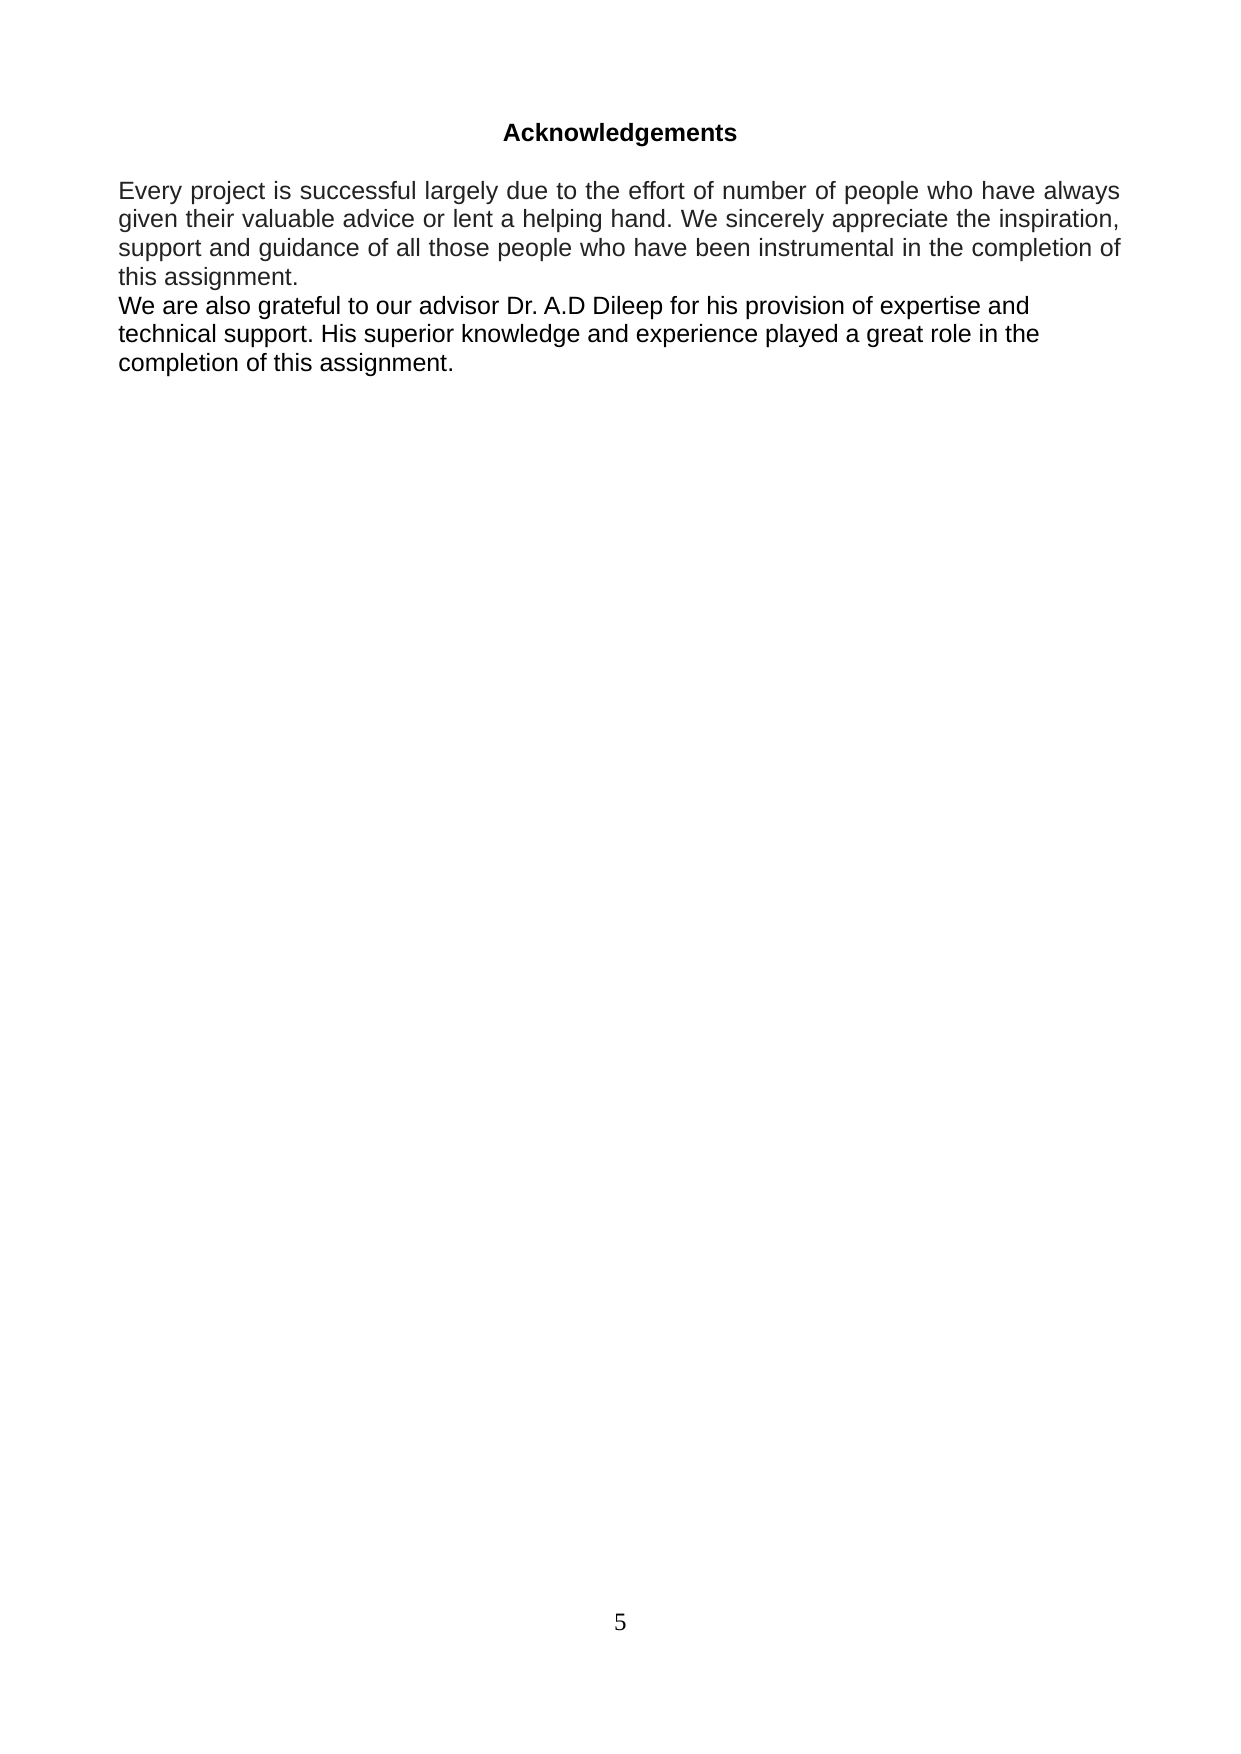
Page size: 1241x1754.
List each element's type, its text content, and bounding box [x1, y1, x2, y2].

text technical support. His superior knowledge and experience played a great role in the completion of this assignment. [118, 319, 1122, 377]
text Acknowledgements [118, 118, 1122, 147]
text We are also grateful to our advisor Dr. A.D Dileep for his provision of expertise and [118, 291, 1122, 319]
text Every project is successful largely due to the effort of number of people who have always given their valuable advice or lent a helping hand. We sincerely appreciate the inspiration, support and guidance of all those people who have been instrumental in the completion of this assignment. [118, 176, 1122, 291]
